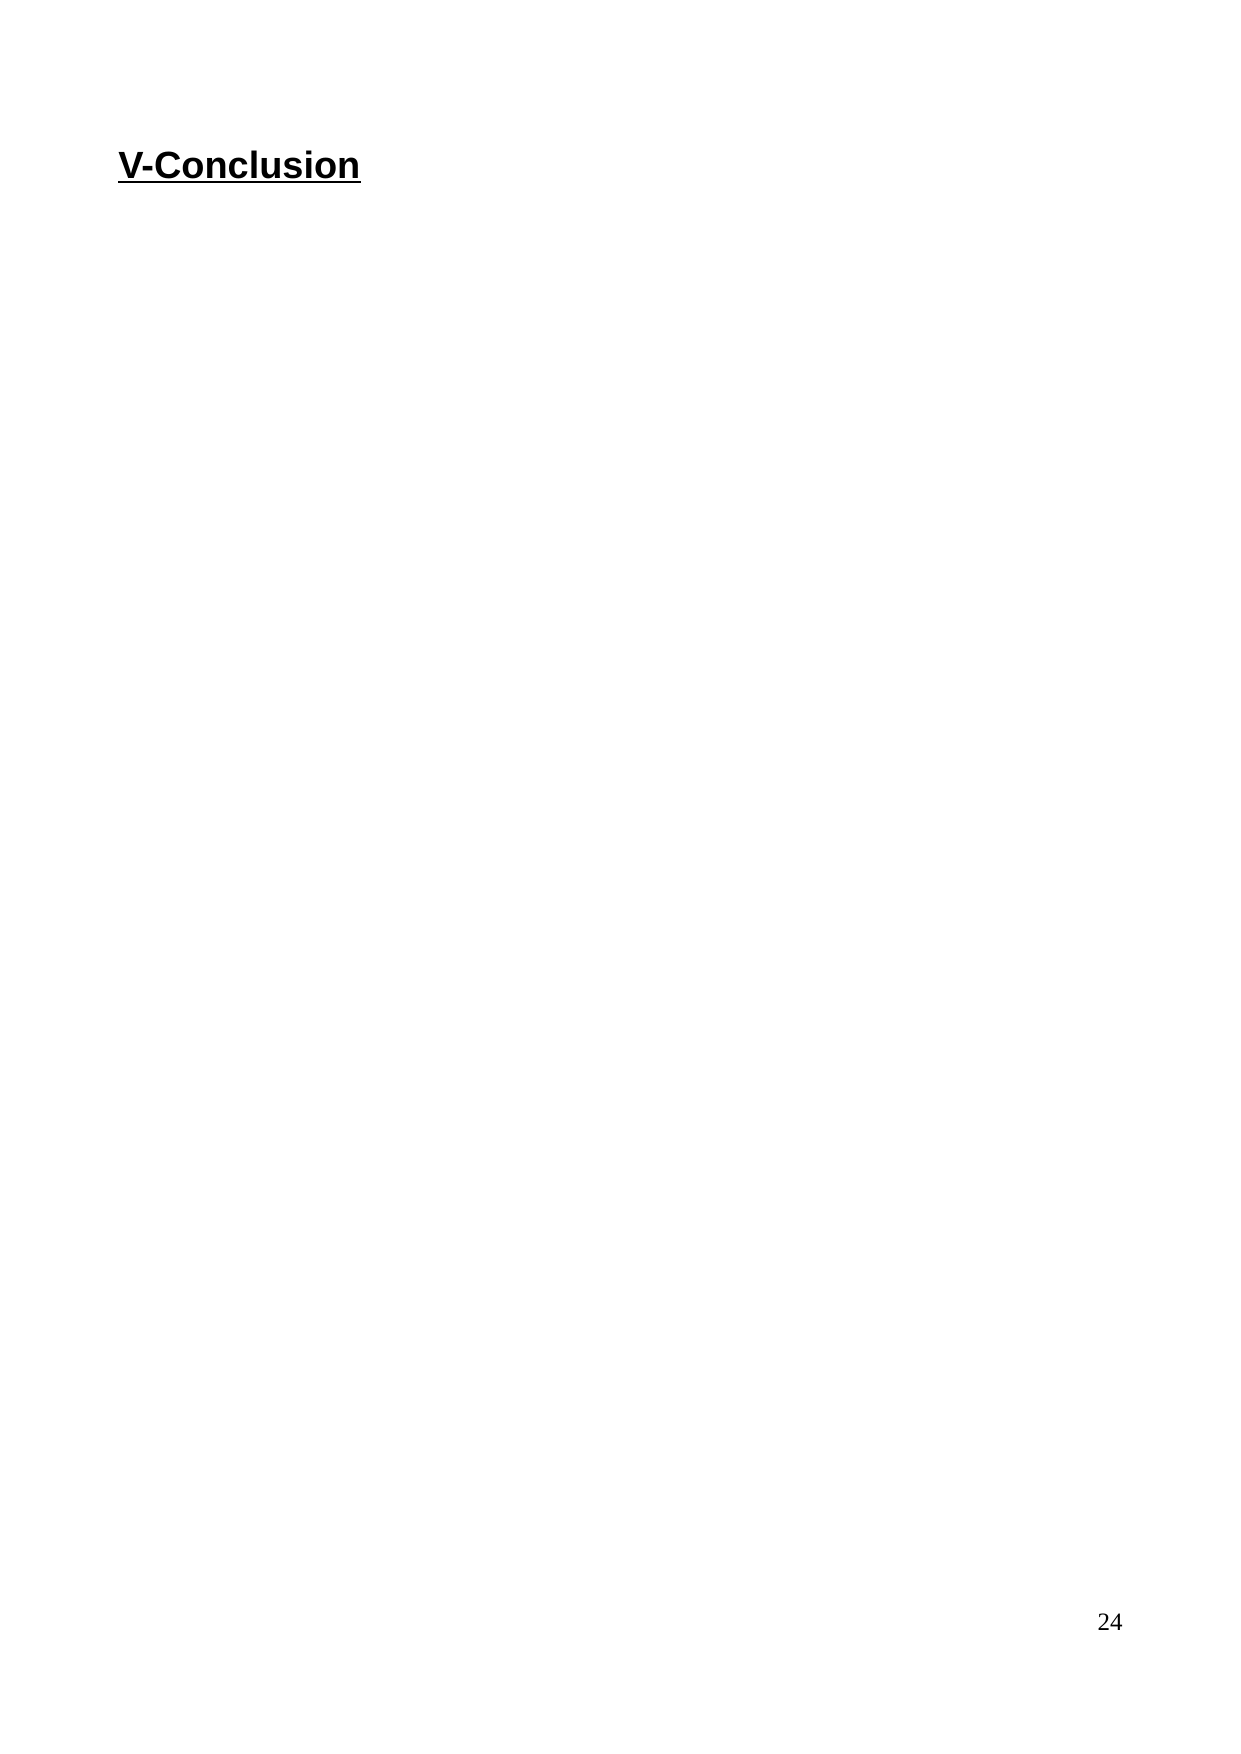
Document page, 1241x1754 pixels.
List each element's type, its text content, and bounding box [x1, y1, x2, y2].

subtitle V-Conclusion [118, 143, 1122, 187]
